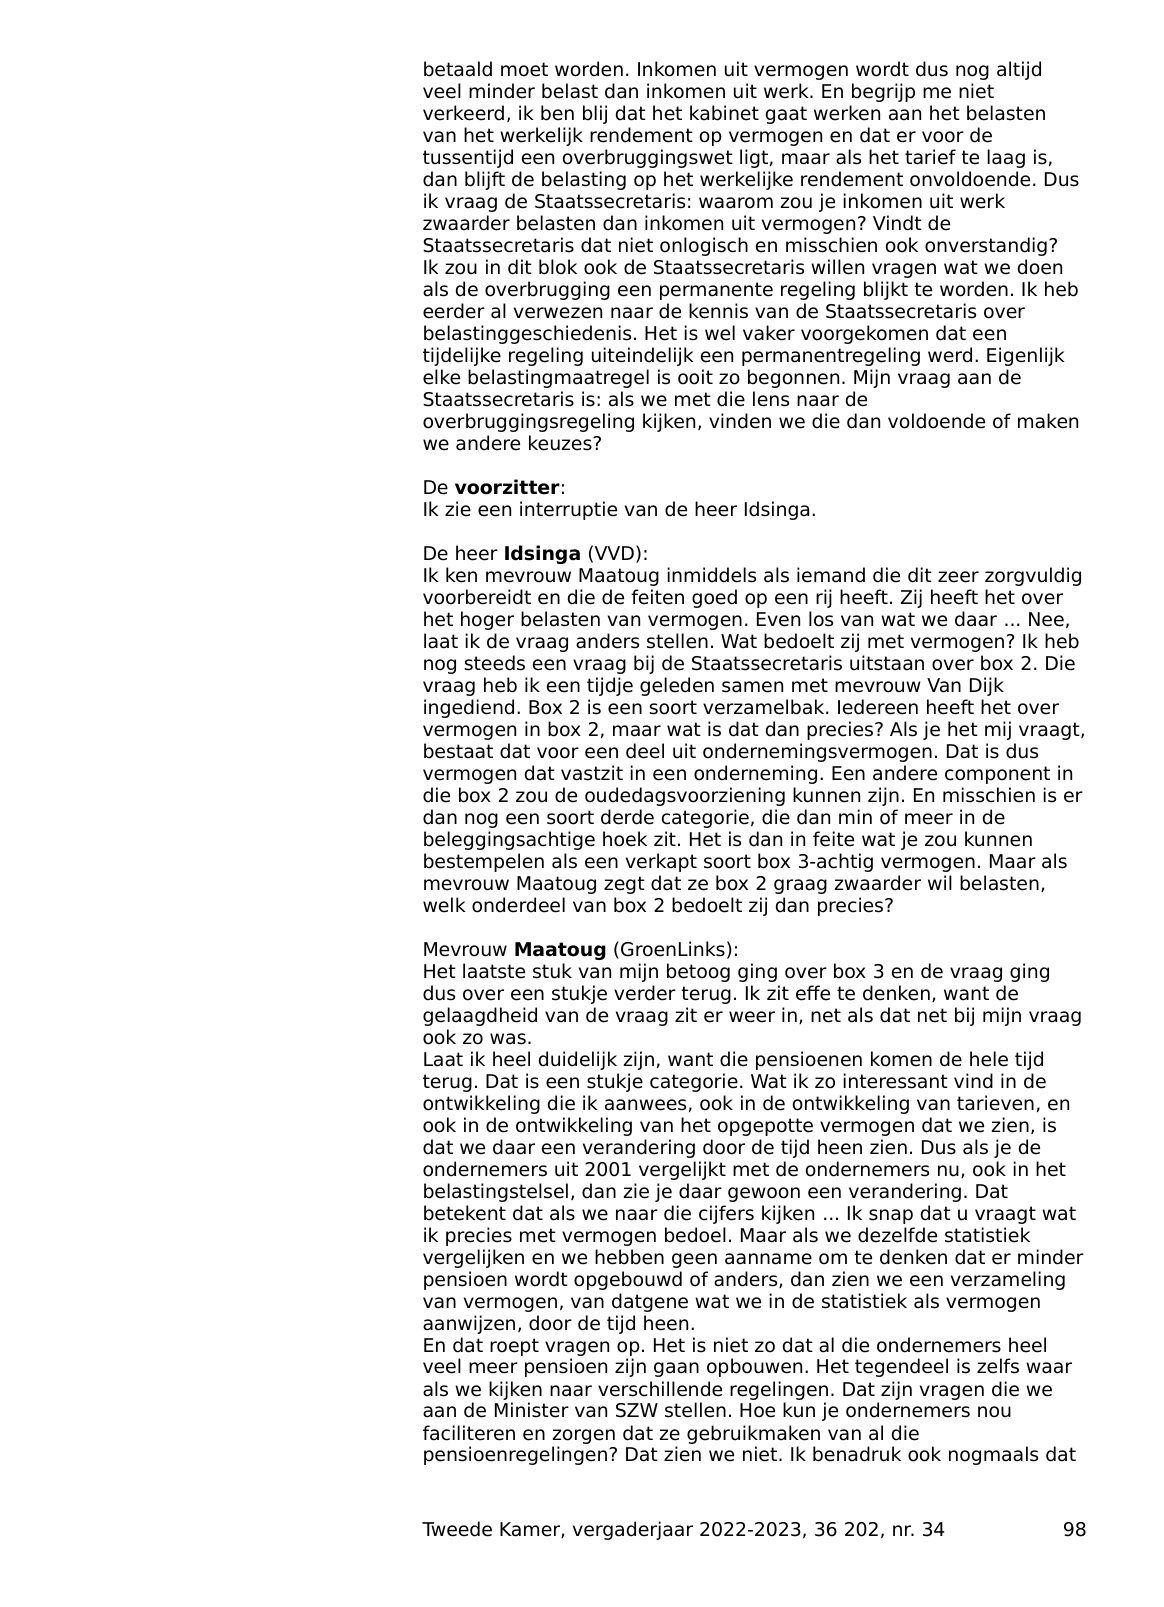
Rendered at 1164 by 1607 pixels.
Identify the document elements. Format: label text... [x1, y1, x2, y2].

text Het laatste stuk van mijn betoog ging over box 3 en de vraag ging dus over een stukje verder terug. Ik zit effe te denken, want de gelaagdheid van de vraag zit er weer in, net als dat net bij mijn vraag ook zo was. [422, 961, 1087, 1049]
text betaald moet worden. Inkomen uit vermogen wordt dus nog altijd veel minder belast dan inkomen uit werk. En begrijp me niet verkeerd, ik ben blij dat het kabinet gaat werken aan het belasten van het werkelijk rendement op vermogen en dat er voor de tussentijd een overbruggingswet ligt, maar als het tarief te laag is, dan blijft de belasting op het werkelijke rendement onvoldoende. Dus ik vraag de Staatssecretaris: waarom zou je inkomen uit werk zwaarder belasten dan inkomen uit vermogen? Vindt de Staatssecretaris dat niet onlogisch en misschien ook onverstandig? [422, 59, 1087, 257]
text De voorzitter: [422, 477, 1087, 499]
text En dat roept vragen op. Het is niet zo dat al die ondernemers heel veel meer pensioen zijn gaan opbouwen. Het tegendeel is zelfs waar als we kijken naar verschillende regelingen. Dat zijn vragen die we aan de Minister van SZW stellen. Hoe kun je ondernemers nou faciliteren en zorgen dat ze gebruikmaken van al die pensioenregelingen? Dat zien we niet. Ik benadruk ook nogmaals dat [422, 1334, 1087, 1466]
text Laat ik heel duidelijk zijn, want die pensioenen komen de hele tijd terug. Dat is een stukje categorie. Wat ik zo interessant vind in de ontwikkeling die ik aanwees, ook in de ontwikkeling van tarieven, en ook in de ontwikkeling van het opgepotte vermogen dat we zien, is dat we daar een verandering door de tijd heen zien. Dus als je de ondernemers uit 2001 vergelijkt met de ondernemers nu, ook in het belastingstelsel, dan zie je daar gewoon een verandering. Dat betekent dat als we naar die cijfers kijken ... Ik snap dat u vraagt wat ik precies met vermogen bedoel. Maar als we dezelfde statistiek vergelijken en we hebben geen aanname om te denken dat er minder pensioen wordt opgebouwd of anders, dan zien we een verzameling van vermogen, van datgene wat we in de statistiek als vermogen aanwijzen, door de tijd heen. [422, 1049, 1087, 1334]
text Ik zie een interruptie van de heer Idsinga. [422, 499, 1087, 521]
text Ik zou in dit blok ook de Staatssecretaris willen vragen wat we doen als de overbrugging een permanente regeling blijkt te worden. Ik heb eerder al verwezen naar de kennis van de Staatssecretaris over belastinggeschiedenis. Het is wel vaker voorgekomen dat een tijdelijke regeling uiteindelijk een permanentregeling werd. Eigenlijk elke belastingmaatregel is ooit zo begonnen. Mijn vraag aan de Staatssecretaris is: als we met die lens naar de overbruggingsregeling kijken, vinden we die dan voldoende of maken we andere keuzes? [422, 257, 1087, 455]
text Mevrouw Maatoug (GroenLinks): [422, 939, 1087, 961]
text De heer Idsinga (VVD): [422, 543, 1087, 565]
text Ik ken mevrouw Maatoug inmiddels als iemand die dit zeer zorgvuldig voorbereidt en die de feiten goed op een rij heeft. Zij heeft het over het hoger belasten van vermogen. Even los van wat we daar ... Nee, laat ik de vraag anders stellen. Wat bedoelt zij met vermogen? Ik heb nog steeds een vraag bij de Staatssecretaris uitstaan over box 2. Die vraag heb ik een tijdje geleden samen met mevrouw Van Dijk ingediend. Box 2 is een soort verzamelbak. Iedereen heeft het over vermogen in box 2, maar wat is dat dan precies? Als je het mij vraagt, bestaat dat voor een deel uit ondernemingsvermogen. Dat is dus vermogen dat vastzit in een onderneming. Een andere component in die box 2 zou de oudedagsvoorziening kunnen zijn. En misschien is er dan nog een soort derde categorie, die dan min of meer in de beleggingsachtige hoek zit. Het is dan in feite wat je zou kunnen bestempelen als een verkapt soort box 3-achtig vermogen. Maar als mevrouw Maatoug zegt dat ze box 2 graag zwaarder wil belasten, welk onderdeel van box 2 bedoelt zij dan precies? [422, 565, 1087, 917]
